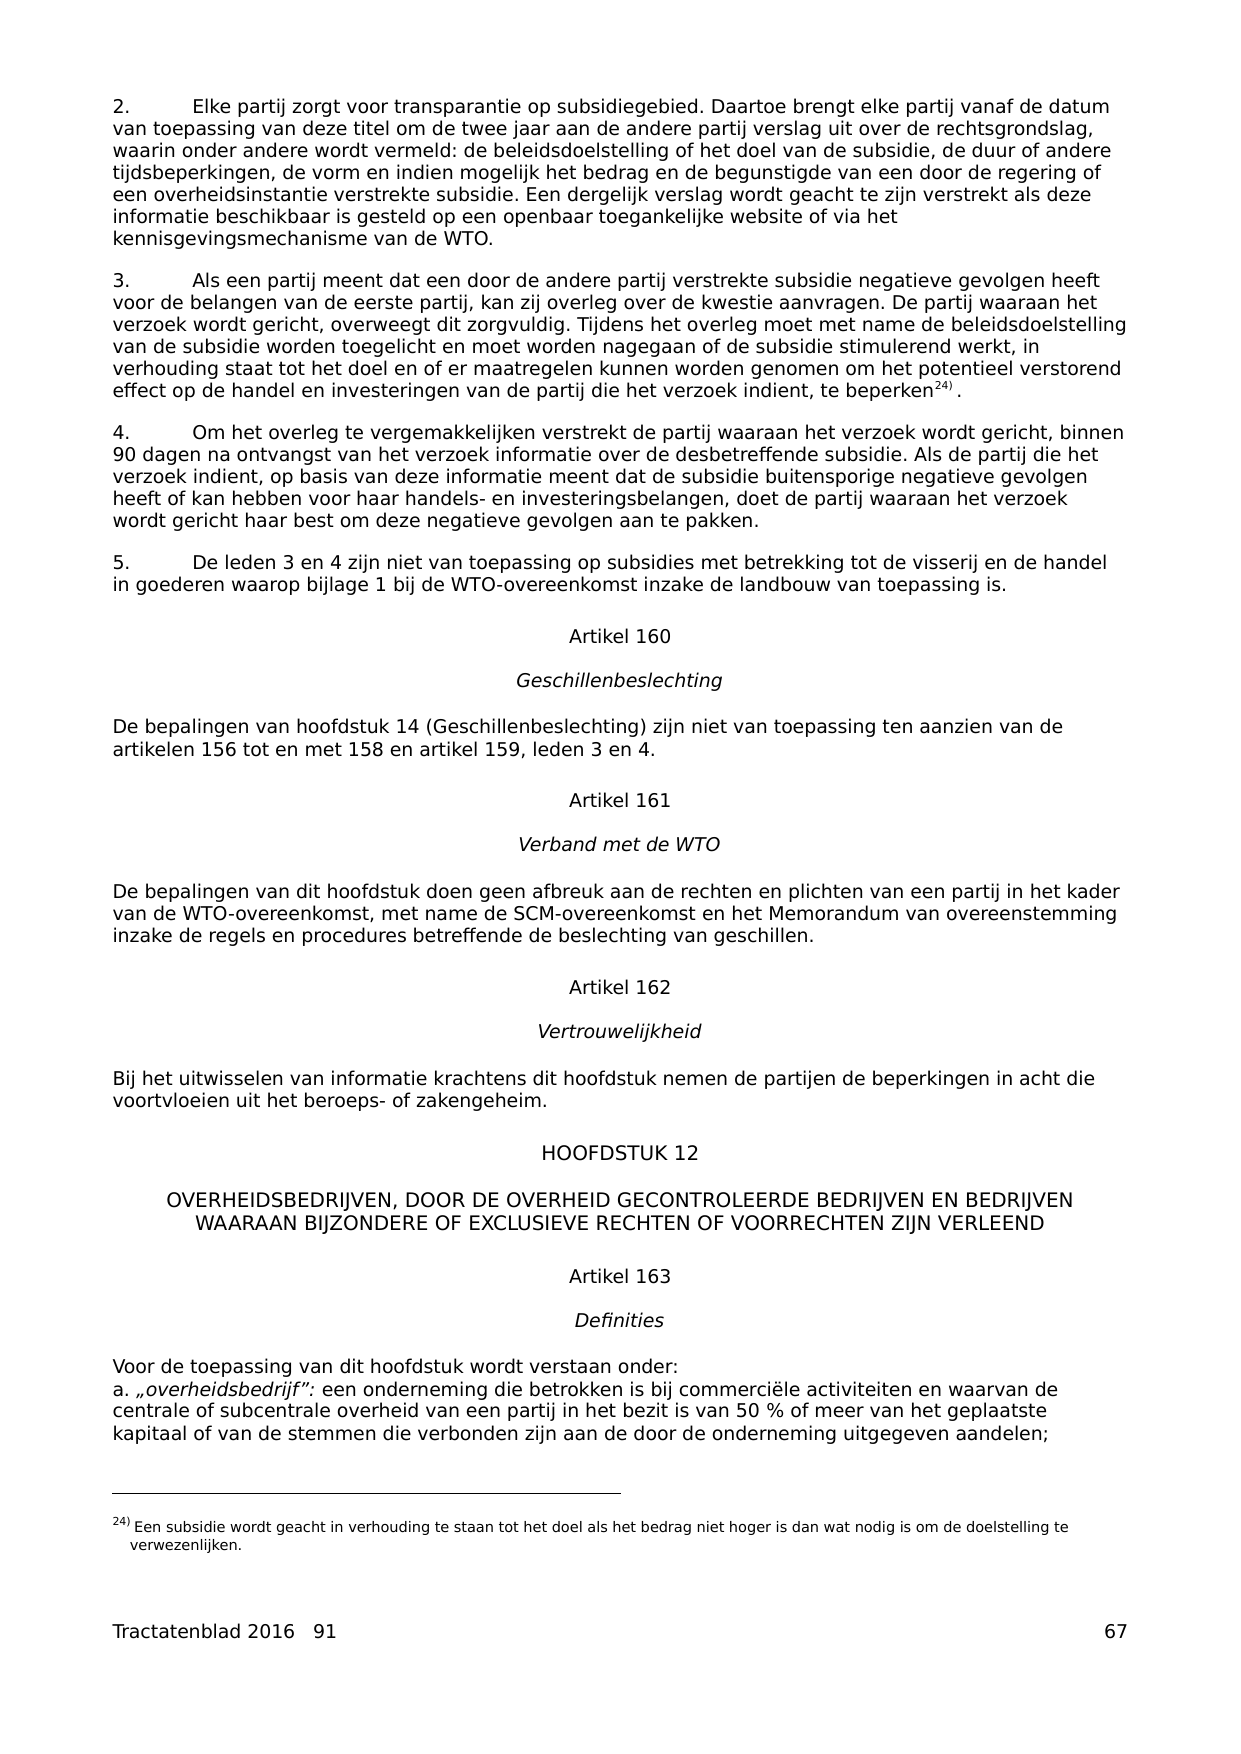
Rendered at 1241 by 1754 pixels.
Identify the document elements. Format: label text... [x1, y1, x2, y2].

text 5. De leden 3 en 4 zijn niet van toepassing op subsidies met betrekking tot de visserij en de handel in goederen waarop bijlage 1 bij de WTO-overeenkomst inzake de landbouw van toepassing is. [112, 552, 1128, 596]
text 3. Als een partij meent dat een door de andere partij verstrekte subsidie negatieve gevolgen heeft voor de belangen van de eerste partij, kan zij overleg over de kwestie aanvragen. De partij waaraan het verzoek wordt gericht, overweegt dit zorgvuldig. Tijdens het overleg moet met name de beleidsdoelstelling van de subsidie worden toegelicht en moet worden nagegaan of de subsidie stimulerend werkt, in verhouding staat tot het doel en of er maatregelen kunnen worden genomen om het potentieel verstorend effect op de handel en investeringen van de partij die het verzoek indient, te beperken. [112, 270, 1128, 402]
subtitle Artikel 160 Geschillenbeslechting [112, 626, 1128, 691]
subtitle Artikel 163 Definities [112, 1266, 1128, 1331]
text a. „overheidsbedrijf”: een onderneming die betrokken is bij commerciële activiteiten en waarvan de centrale of subcentrale overheid van een partij in het bezit is van 50 % of meer van het geplaatste kapitaal of van de stemmen die verbonden zijn aan de door de onderneming uitgegeven aandelen; [112, 1378, 1128, 1444]
text De bepalingen van dit hoofdstuk doen geen afbreuk aan de rechten en plichten van een partij in het kader van de WTO-overeenkomst, met name de SCM-overeenkomst en het Memorandum van overeenstemming inzake de regels en procedures betreffende de beslechting van geschillen. [112, 881, 1128, 947]
subtitle HOOFDSTUK 12 OVERHEIDSBEDRIJVEN, DOOR DE OVERHEID GECONTROLEERDE BEDRIJVEN EN BEDRIJVEN WAARAAN BIJZONDERE OF EXCLUSIEVE RECHTEN OF VOORRECHTEN ZIJN VERLEEND [112, 1142, 1128, 1236]
text 2. Elke partij zorgt voor transparantie op subsidiegebied. Daartoe brengt elke partij vanaf de datum van toepassing van deze titel om de twee jaar aan de andere partij verslag uit over de rechtsgrondslag, waarin onder andere wordt vermeld: de beleidsdoelstelling of het doel van de subsidie, de duur of andere tijdsbeperkingen, de vorm en indien mogelijk het bedrag en de begunstigde van een door de regering of een overheidsinstantie verstrekte subsidie. Een dergelijk verslag wordt geacht te zijn verstrekt als deze informatie beschikbaar is gesteld op een openbaar toegankelijke website of via het kennisgevingsmechanisme van de WTO. [112, 96, 1128, 250]
text Voor de toepassing van dit hoofdstuk wordt verstaan onder: [112, 1356, 1128, 1378]
subtitle Artikel 162 Vertrouwelijkheid [112, 977, 1128, 1043]
text Bij het uitwisselen van informatie krachtens dit hoofdstuk nemen de partijen de beperkingen in acht die voortvloeien uit het beroeps- of zakengeheim. [112, 1068, 1128, 1112]
text De bepalingen van hoofdstuk 14 (Geschillenbeslechting) zijn niet van toepassing ten aanzien van de artikelen 156 tot en met 158 en artikel 159, leden 3 en 4. [112, 716, 1128, 760]
text Een subsidie wordt geacht in verhouding te staan tot het doel als het bedrag niet hoger is dan wat nodig is om de doelstelling te verwezenlijken. [112, 1515, 1128, 1554]
subtitle Artikel 161 Verband met de WTO [112, 790, 1128, 856]
text 4. Om het overleg te vergemakkelijken verstrekt de partij waaraan het verzoek wordt gericht, binnen 90 dagen na ontvangst van het verzoek informatie over de desbetreffende subsidie. Als de partij die het verzoek indient, op basis van deze informatie meent dat de subsidie buitensporige negatieve gevolgen heeft of kan hebben voor haar handels- en investeringsbelangen, doet de partij waaraan het verzoek wordt gericht haar best om deze negatieve gevolgen aan te pakken. [112, 422, 1128, 532]
